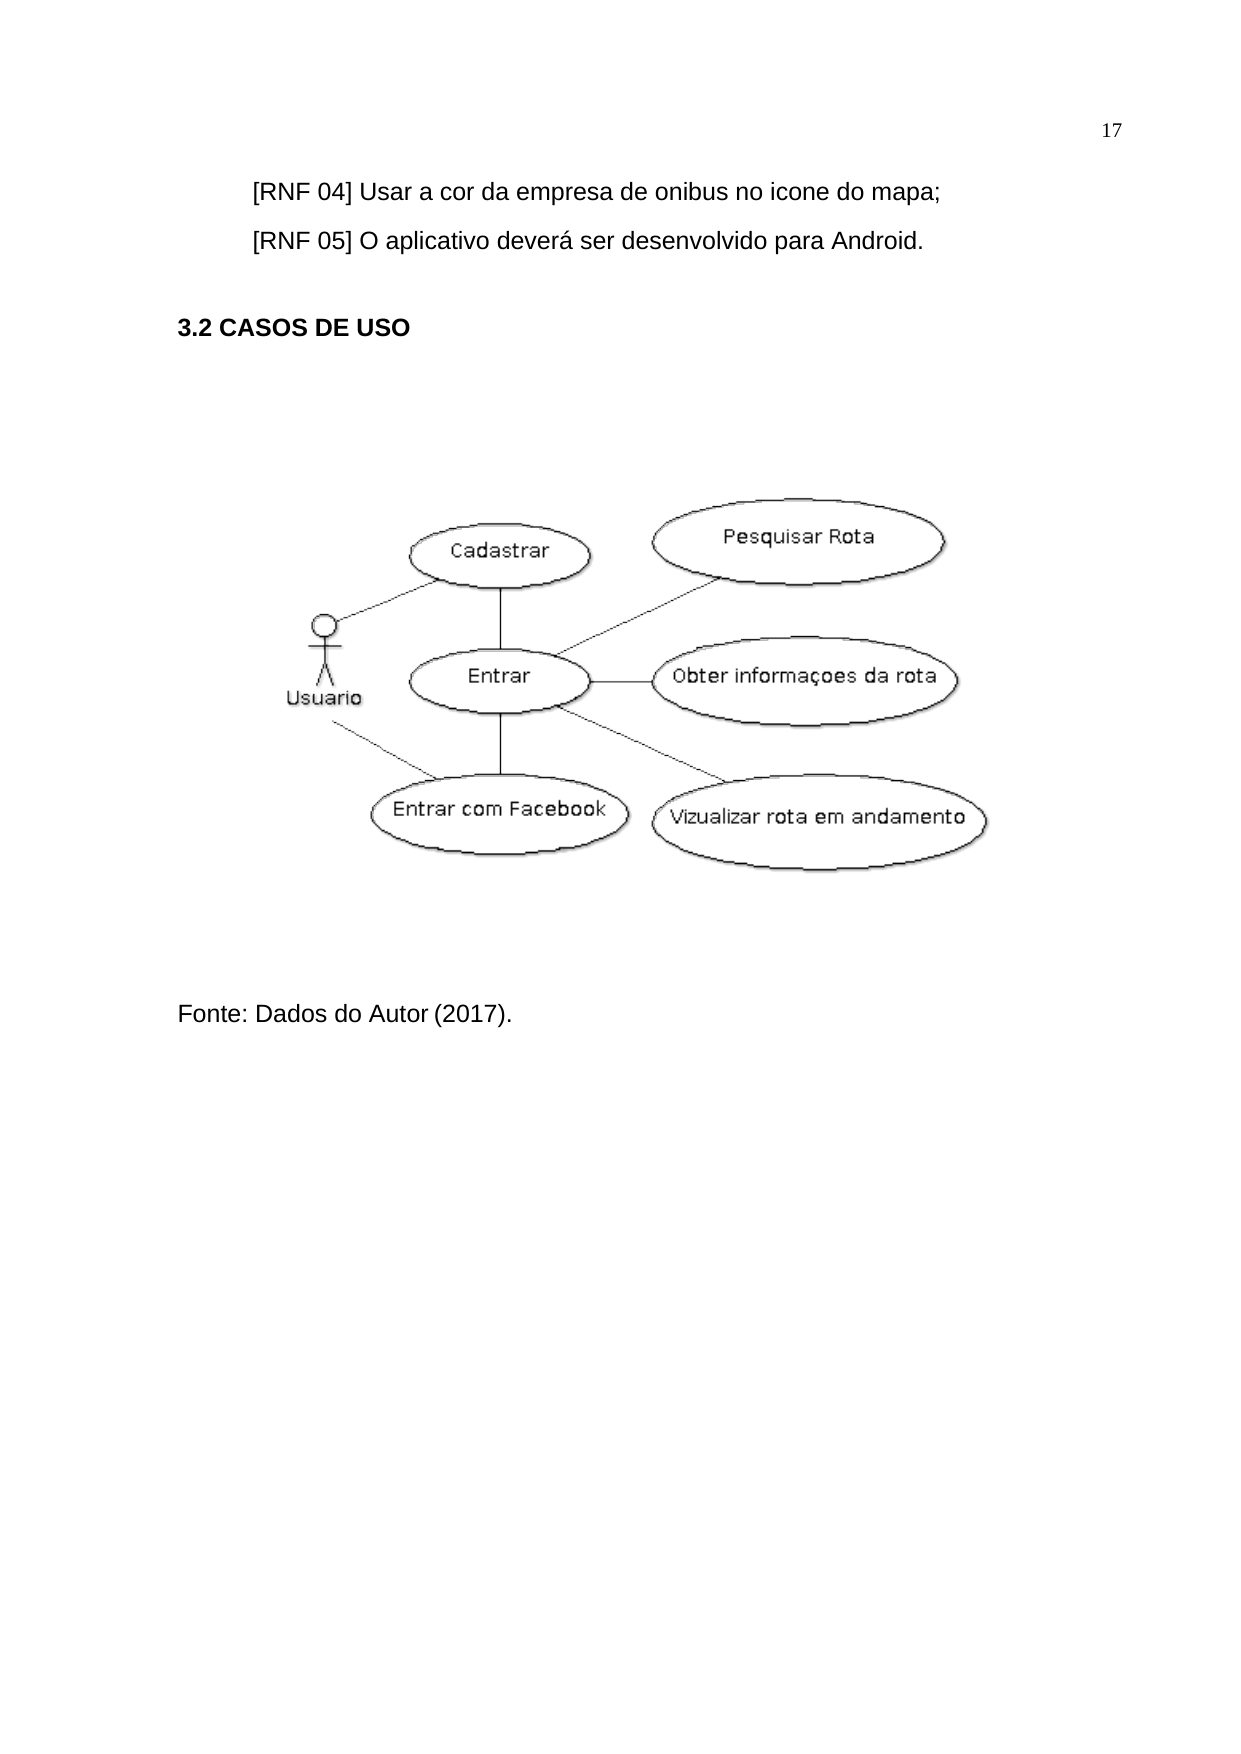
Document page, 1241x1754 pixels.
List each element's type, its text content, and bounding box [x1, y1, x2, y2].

picture [179, 398, 1102, 971]
list [RNF 04] Usar a cor da empresa de onibus no icone do mapa; [215, 177, 1122, 206]
list [RNF 05] O aplicativo deverá ser desenvolvido para Android. [215, 226, 1122, 255]
text Fonte: Dados do Autor (2017). [177, 999, 1122, 1028]
subtitle 3.2 CASOS DE USO [177, 312, 1122, 341]
